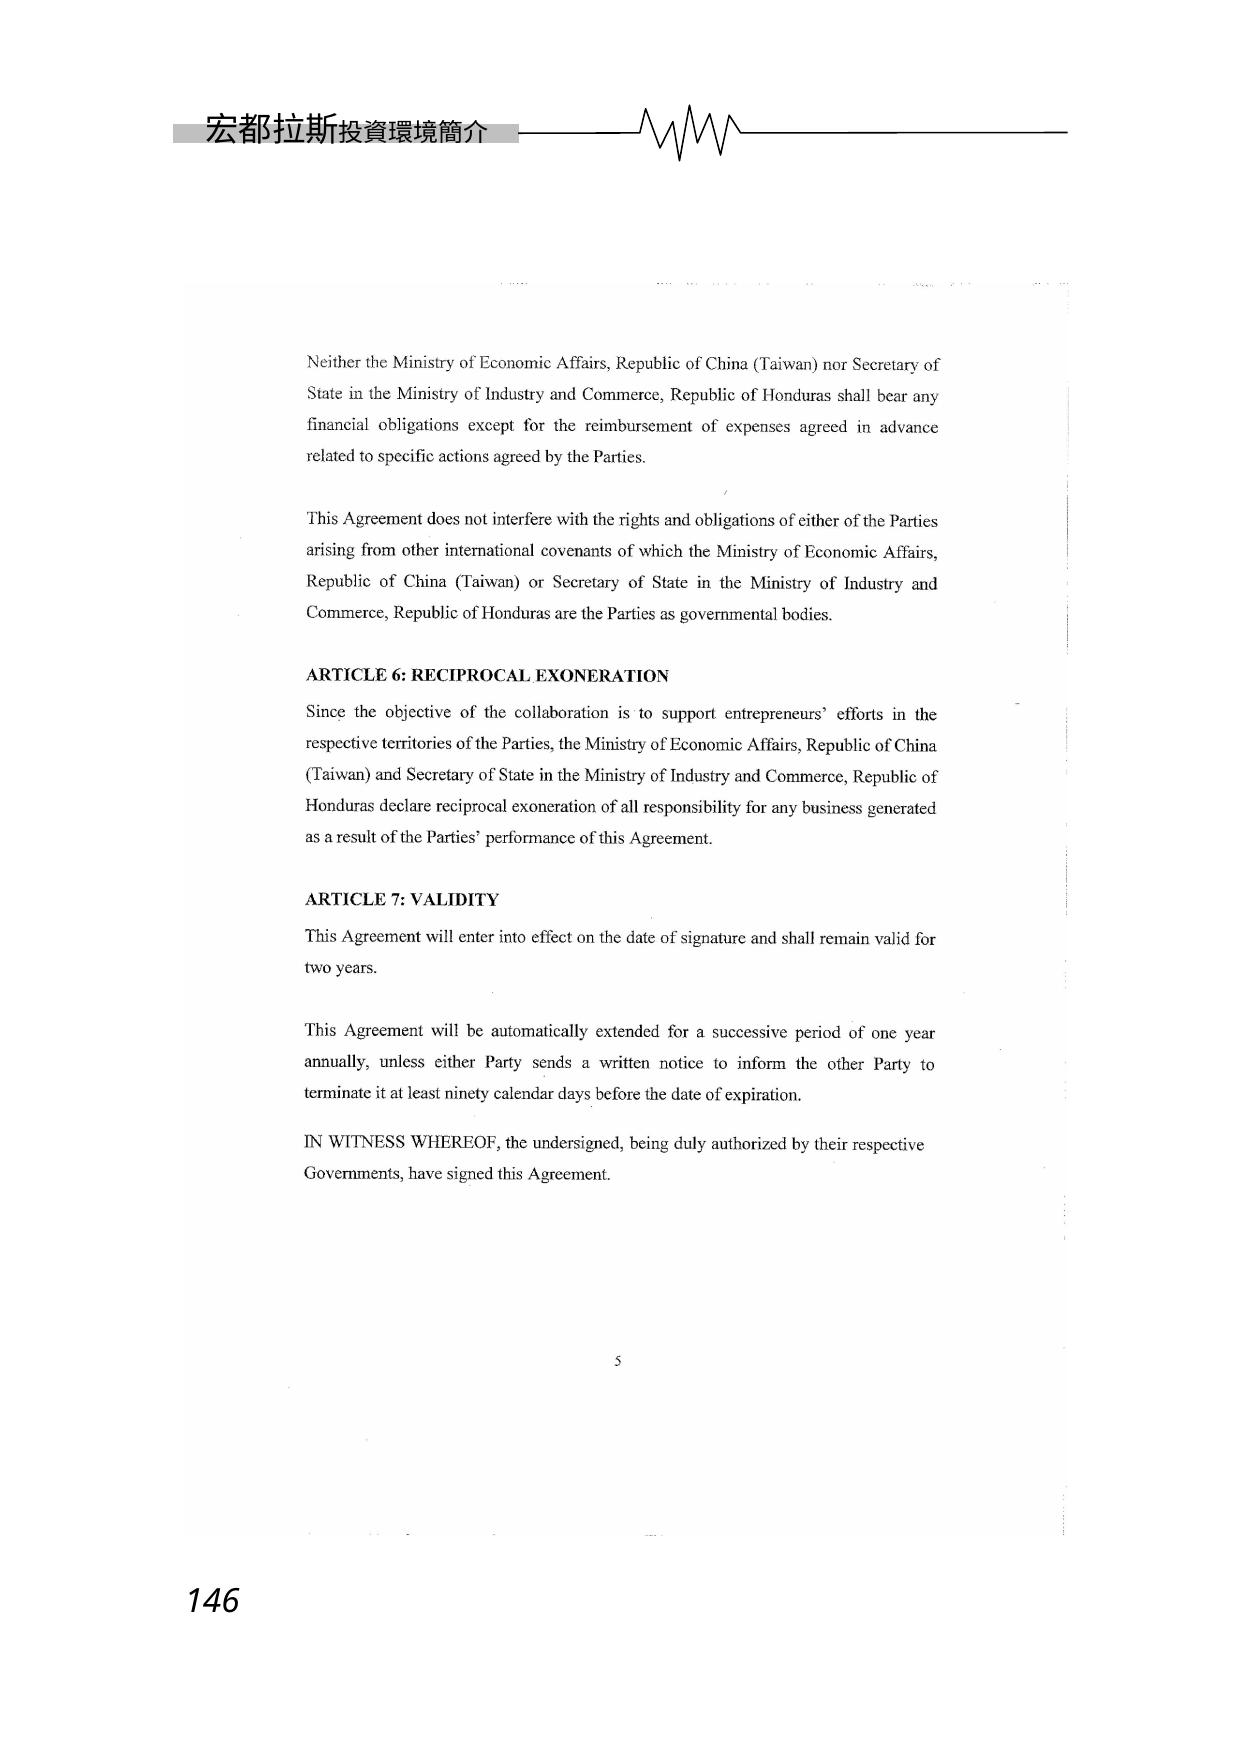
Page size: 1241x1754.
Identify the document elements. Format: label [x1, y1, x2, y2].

picture [182, 283, 1069, 1536]
